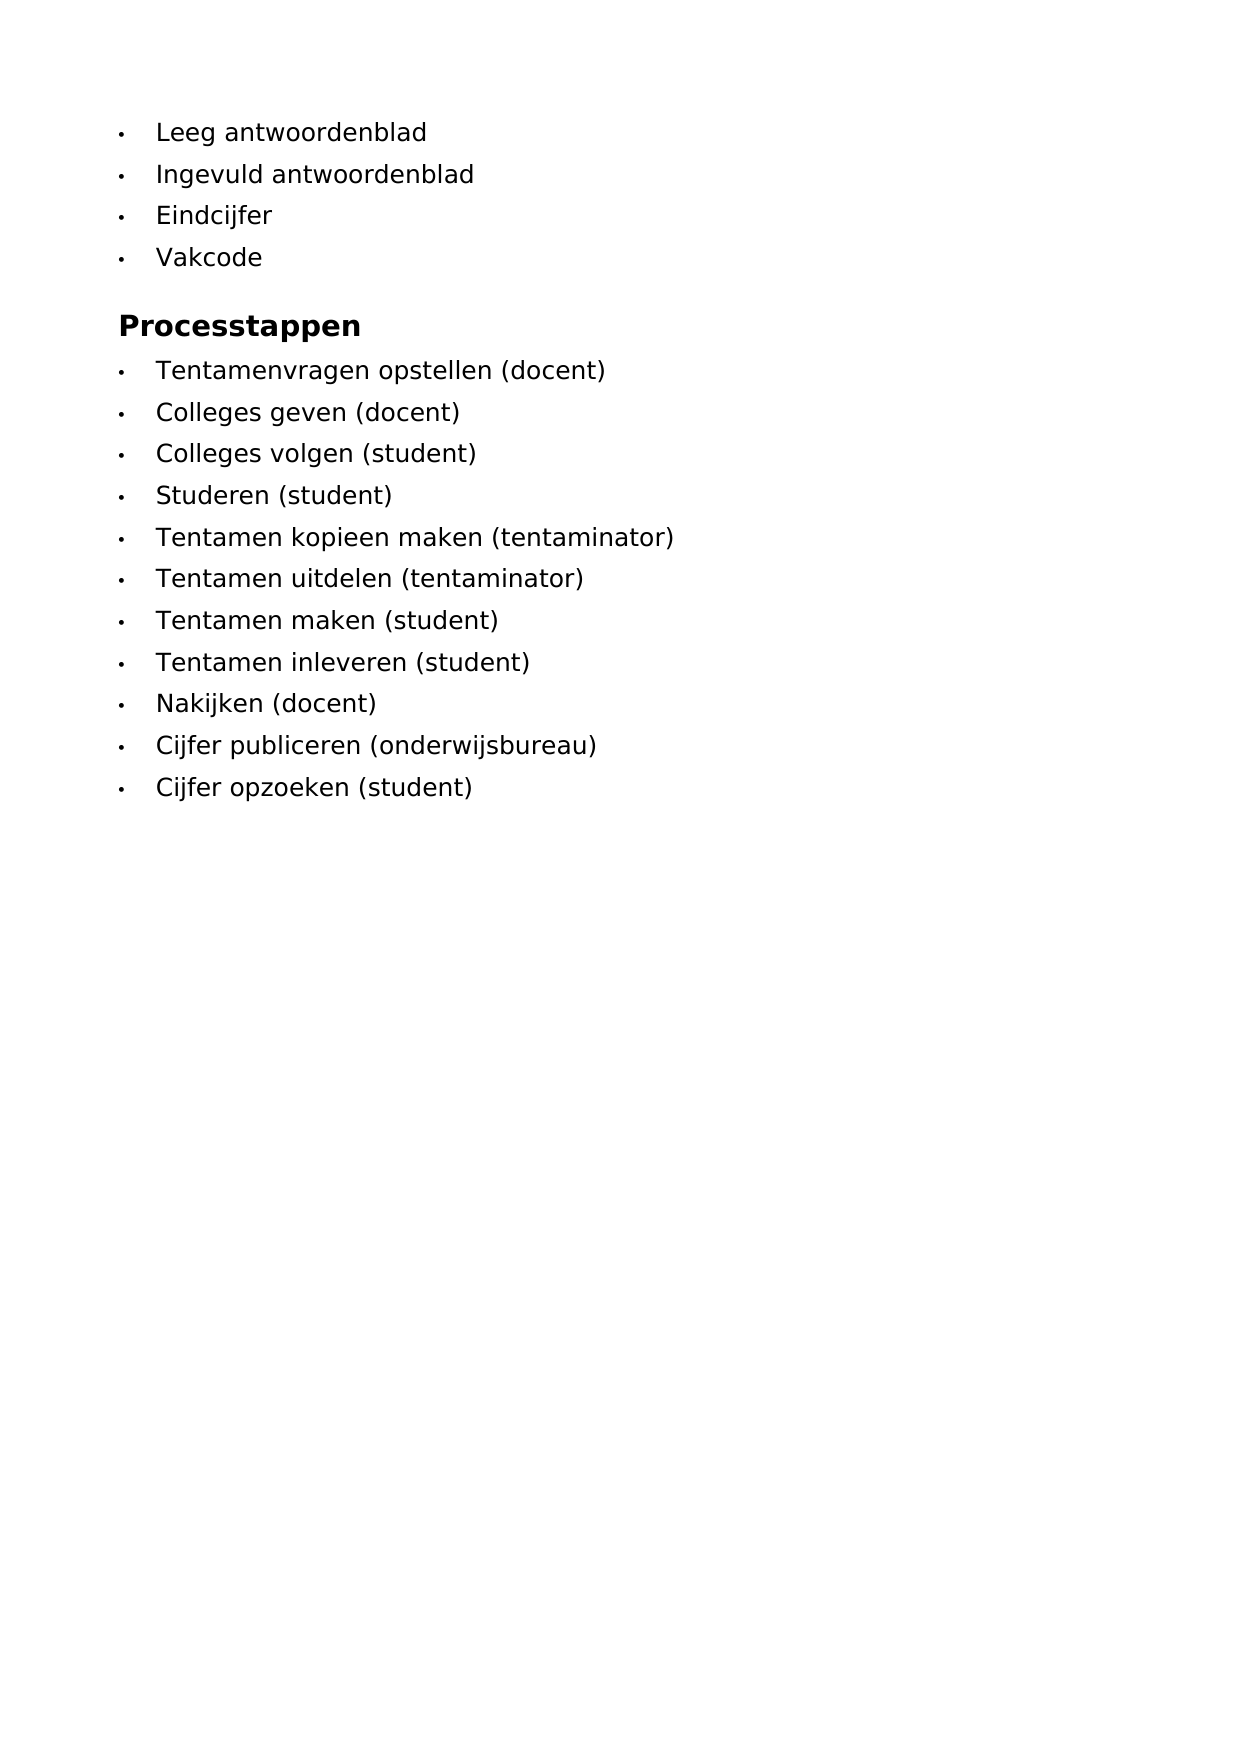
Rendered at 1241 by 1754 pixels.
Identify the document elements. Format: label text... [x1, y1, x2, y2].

list Nakijken (docent) [118, 689, 1122, 719]
list Ingevuld antwoordenblad [118, 160, 1122, 189]
list Colleges volgen (student) [118, 439, 1122, 469]
list Tentamenvragen opstellen (docent) [118, 356, 1122, 385]
subtitle Processtappen [118, 310, 1122, 344]
list Colleges geven (docent) [118, 398, 1122, 427]
list Tentamen kopieen maken (tentaminator) [118, 523, 1122, 552]
list Leeg antwoordenblad [118, 118, 1122, 147]
list Tentamen uitdelen (tentaminator) [118, 564, 1122, 594]
list Cijfer opzoeken (student) [118, 773, 1122, 802]
list Tentamen maken (student) [118, 606, 1122, 635]
list Eindcijfer [118, 201, 1122, 231]
list Cijfer publiceren (onderwijsbureau) [118, 731, 1122, 760]
list Tentamen inleveren (student) [118, 648, 1122, 677]
list Vakcode [118, 243, 1122, 272]
list Studeren (student) [118, 481, 1122, 510]
